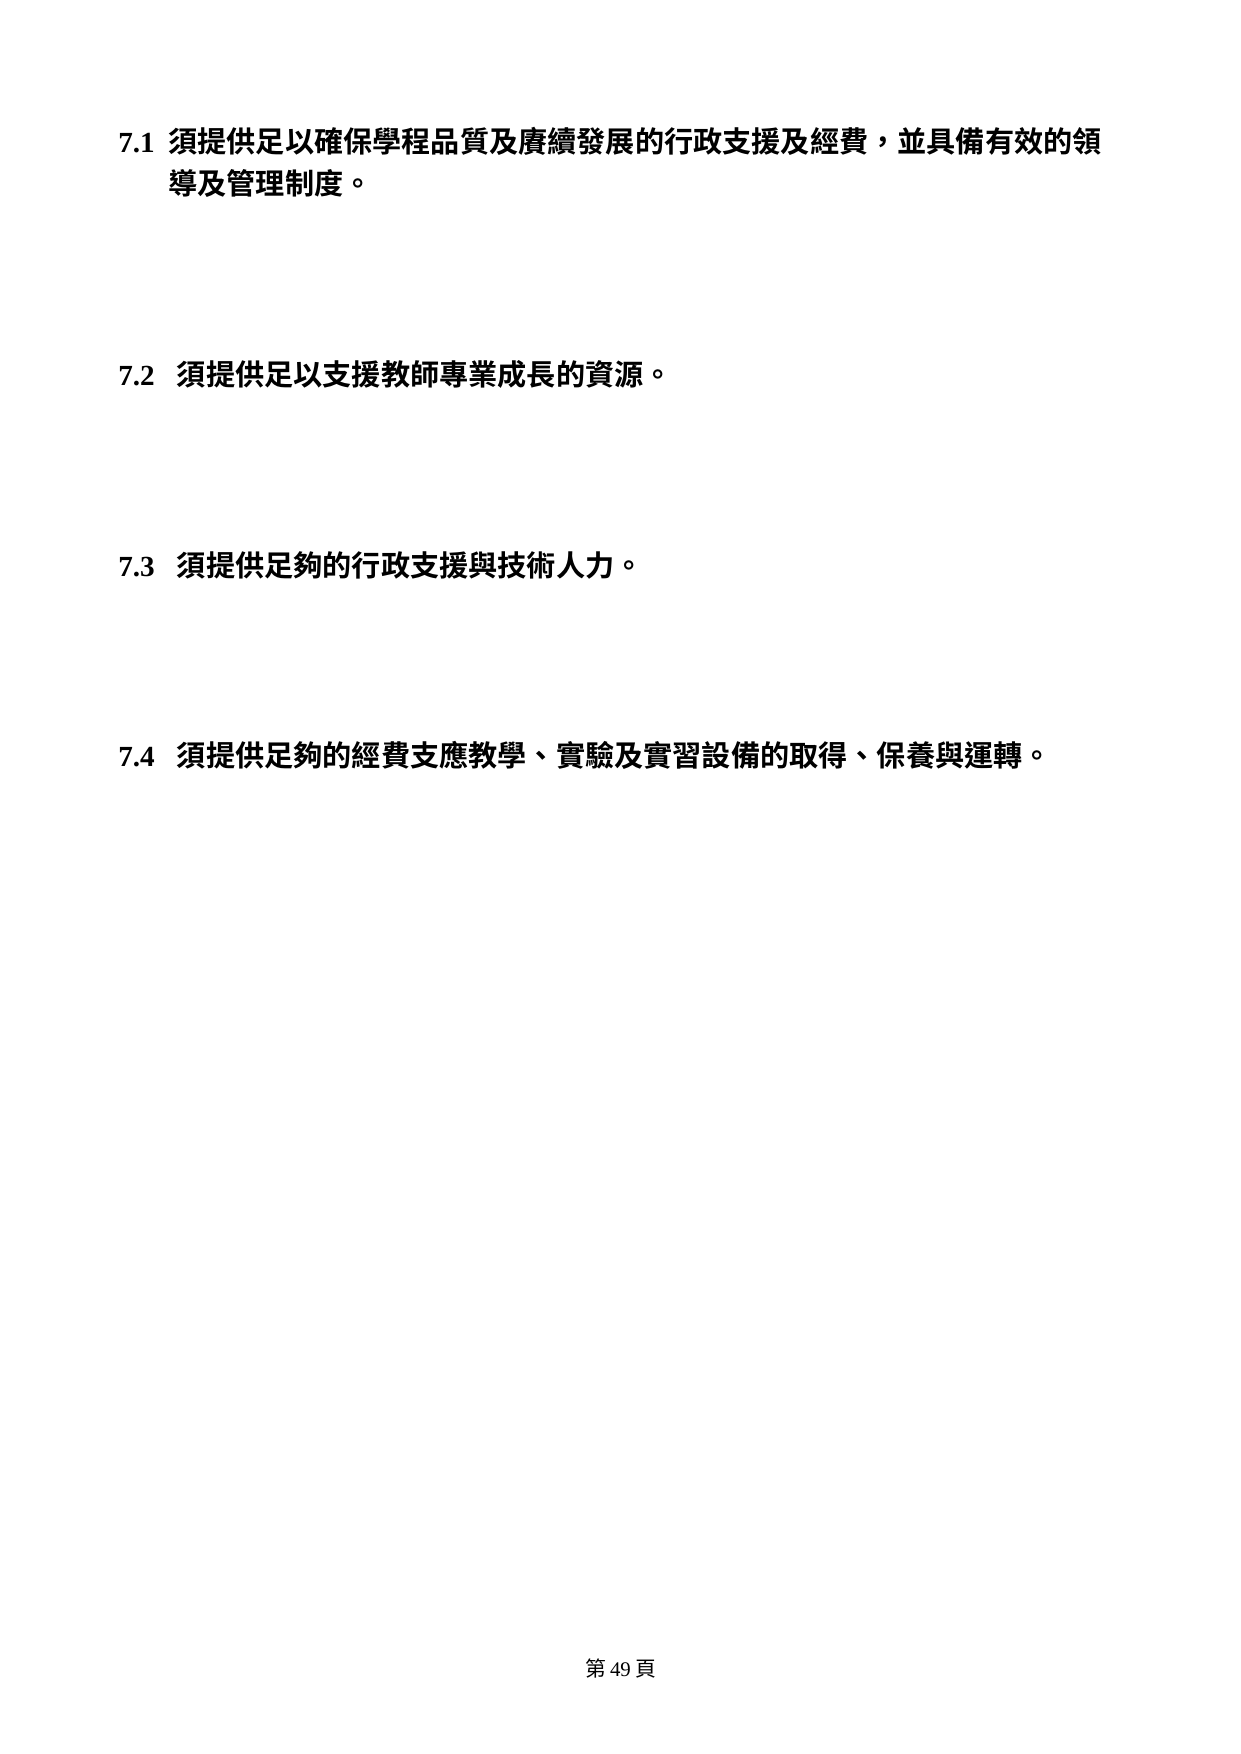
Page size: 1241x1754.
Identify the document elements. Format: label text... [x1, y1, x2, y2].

text 7.1 須提供足以確保學程品質及賡續發展的行政支援及經費，並具備有效的領導及管理制度。 [118, 118, 1122, 203]
text 7.2 須提供足以支援教師專業成長的資源。 [118, 351, 1122, 393]
text 7.4 須提供足夠的經費支應教學、實驗及實習設備的取得、保養與運轉。 [118, 733, 1122, 775]
text 7.3 須提供足夠的行政支援與技術人力。 [118, 542, 1122, 584]
